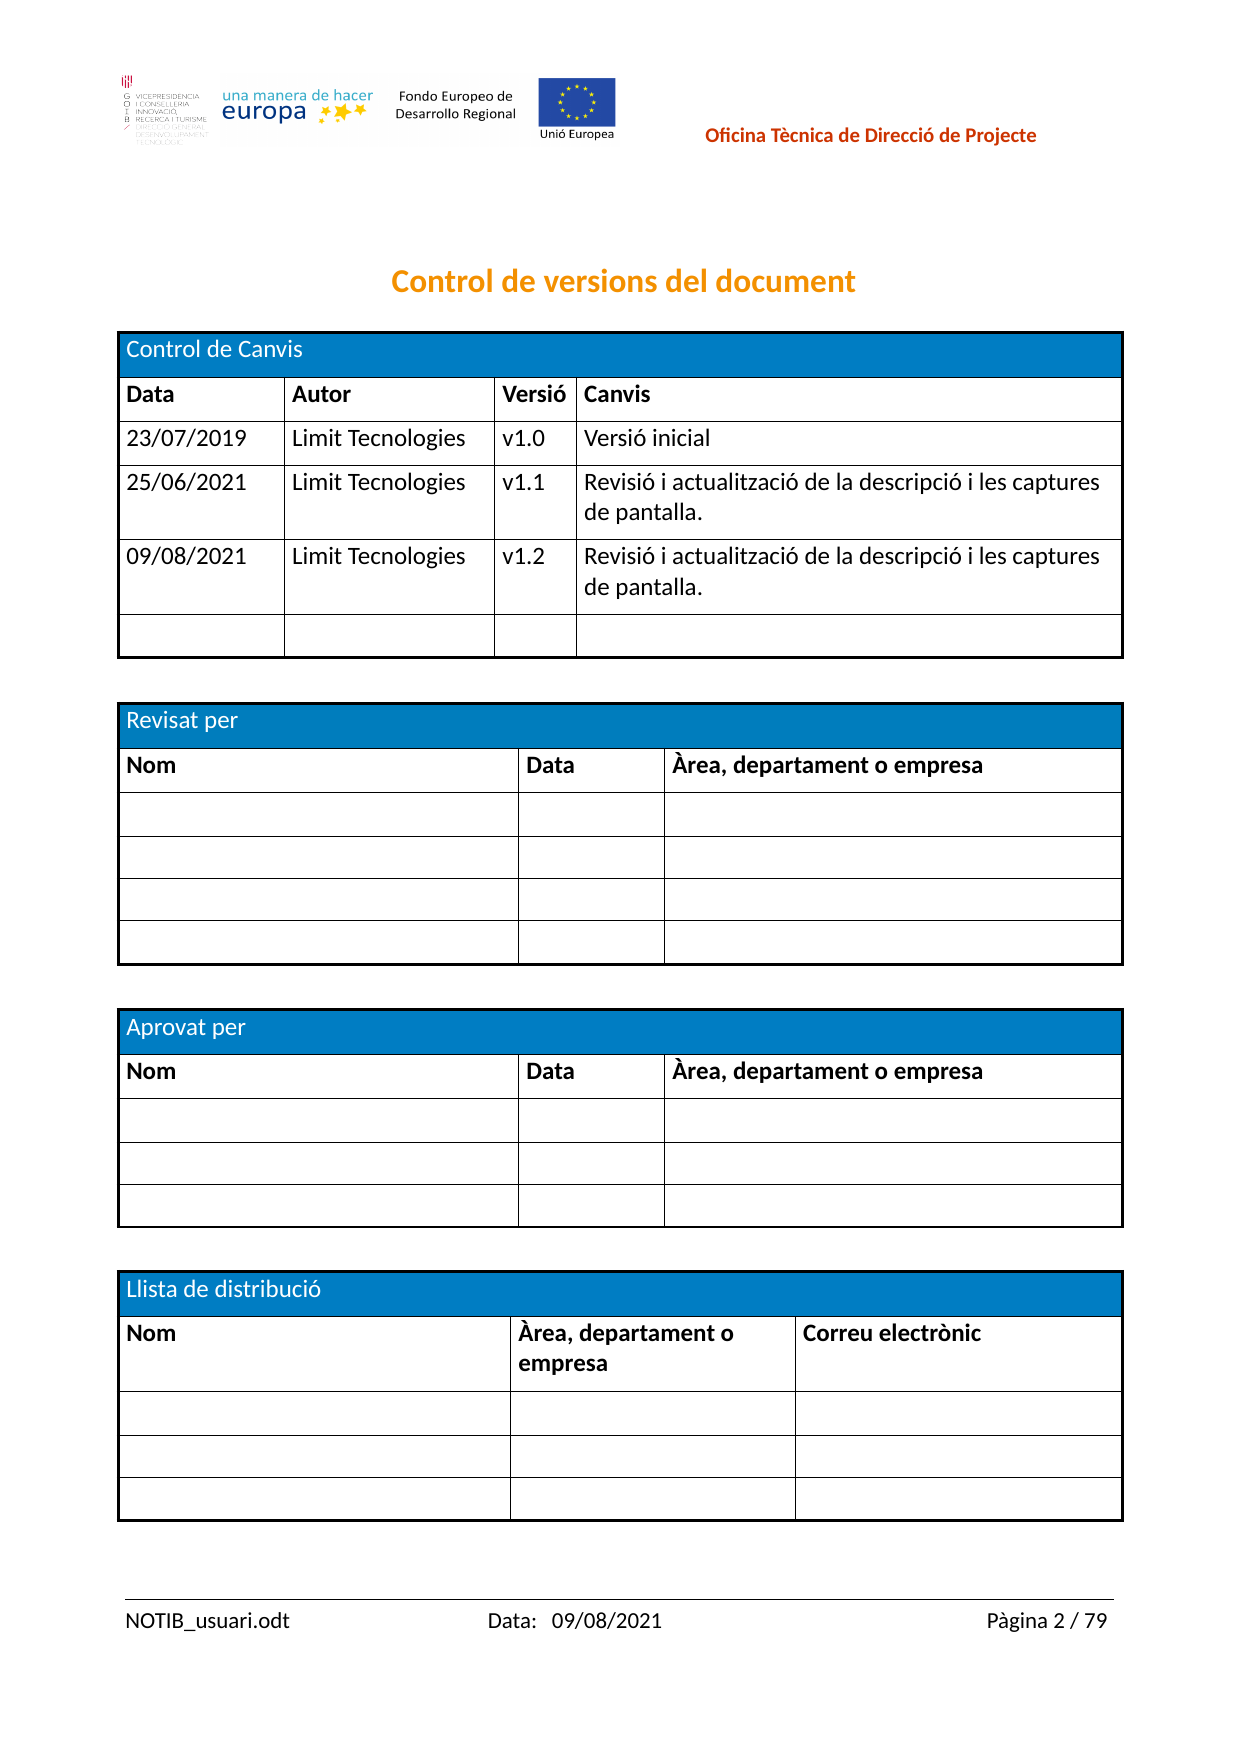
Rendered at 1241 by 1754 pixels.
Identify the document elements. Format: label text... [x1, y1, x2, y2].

table_cell Nom [120, 1055, 518, 1098]
table_cell [519, 793, 664, 836]
table_cell Versió [495, 378, 576, 421]
table_cell [511, 1392, 795, 1434]
table_cell [120, 1143, 518, 1184]
picture [219, 73, 621, 147]
table_cell Limit Tecnologies [285, 540, 494, 614]
table_cell [120, 615, 284, 656]
table_cell [120, 879, 518, 920]
table_cell Nom [120, 1317, 510, 1391]
table_cell [519, 837, 664, 878]
table_cell Data [120, 378, 284, 421]
table_cell 09/08/2021 [120, 540, 284, 614]
table_cell Data [519, 749, 664, 792]
table_cell [577, 615, 1121, 656]
table_cell [796, 1478, 1121, 1519]
table_cell [120, 1185, 518, 1226]
table_cell Versió inicial [577, 422, 1121, 465]
table_cell 25/06/2021 [120, 466, 284, 539]
table_cell Revisió i actualització de la descripció i les captures de pantalla. [577, 540, 1121, 614]
table_cell Revisió i actualització de la descripció i les captures de pantalla. [577, 466, 1121, 539]
table_cell [120, 837, 518, 878]
table_cell v1.2 [495, 540, 576, 614]
table_cell v1.1 [495, 466, 576, 539]
table_cell [519, 1143, 664, 1184]
table_cell Data [519, 1055, 664, 1098]
table_cell [665, 879, 1121, 920]
table_cell Canvis [577, 378, 1121, 421]
table_cell [519, 921, 664, 962]
table_cell [511, 1436, 795, 1477]
table_cell [665, 837, 1121, 878]
table_cell Àrea, departament o empresa [511, 1317, 795, 1391]
table_cell [285, 615, 494, 656]
subtitle Control de versions del document [118, 260, 1122, 301]
table_cell [120, 1436, 510, 1477]
table_cell [665, 1099, 1121, 1142]
table_cell 23/07/2019 [120, 422, 284, 465]
table_cell Àrea, departament o empresa [665, 1055, 1121, 1098]
table_cell [519, 879, 664, 920]
table_cell [120, 1392, 510, 1434]
picture [118, 73, 213, 147]
table_cell Limit Tecnologies [285, 466, 494, 539]
table_cell Autor [285, 378, 494, 421]
table_cell v1.0 [495, 422, 576, 465]
table_cell [120, 793, 518, 836]
table_cell [665, 793, 1121, 836]
table_cell Àrea, departament o empresa [665, 749, 1121, 792]
table_cell [519, 1185, 664, 1226]
table_header Aprovat per [120, 1011, 1121, 1054]
table_header Control de Canvis [120, 334, 1121, 377]
table_cell [665, 1185, 1121, 1226]
table_cell [796, 1392, 1121, 1434]
table_cell [511, 1478, 795, 1519]
table_cell [495, 615, 576, 656]
table_cell [519, 1099, 664, 1142]
table_cell Correu electrònic [796, 1317, 1121, 1391]
table_cell [120, 1099, 518, 1142]
table_cell [796, 1436, 1121, 1477]
table_cell Nom [120, 749, 518, 792]
table_cell [120, 1478, 510, 1519]
table_cell [665, 921, 1121, 962]
table_cell Limit Tecnologies [285, 422, 494, 465]
table_cell [120, 921, 518, 962]
table_header Revisat per [120, 705, 1121, 748]
table_header Llista de distribució [120, 1273, 1121, 1316]
table_cell [665, 1143, 1121, 1184]
